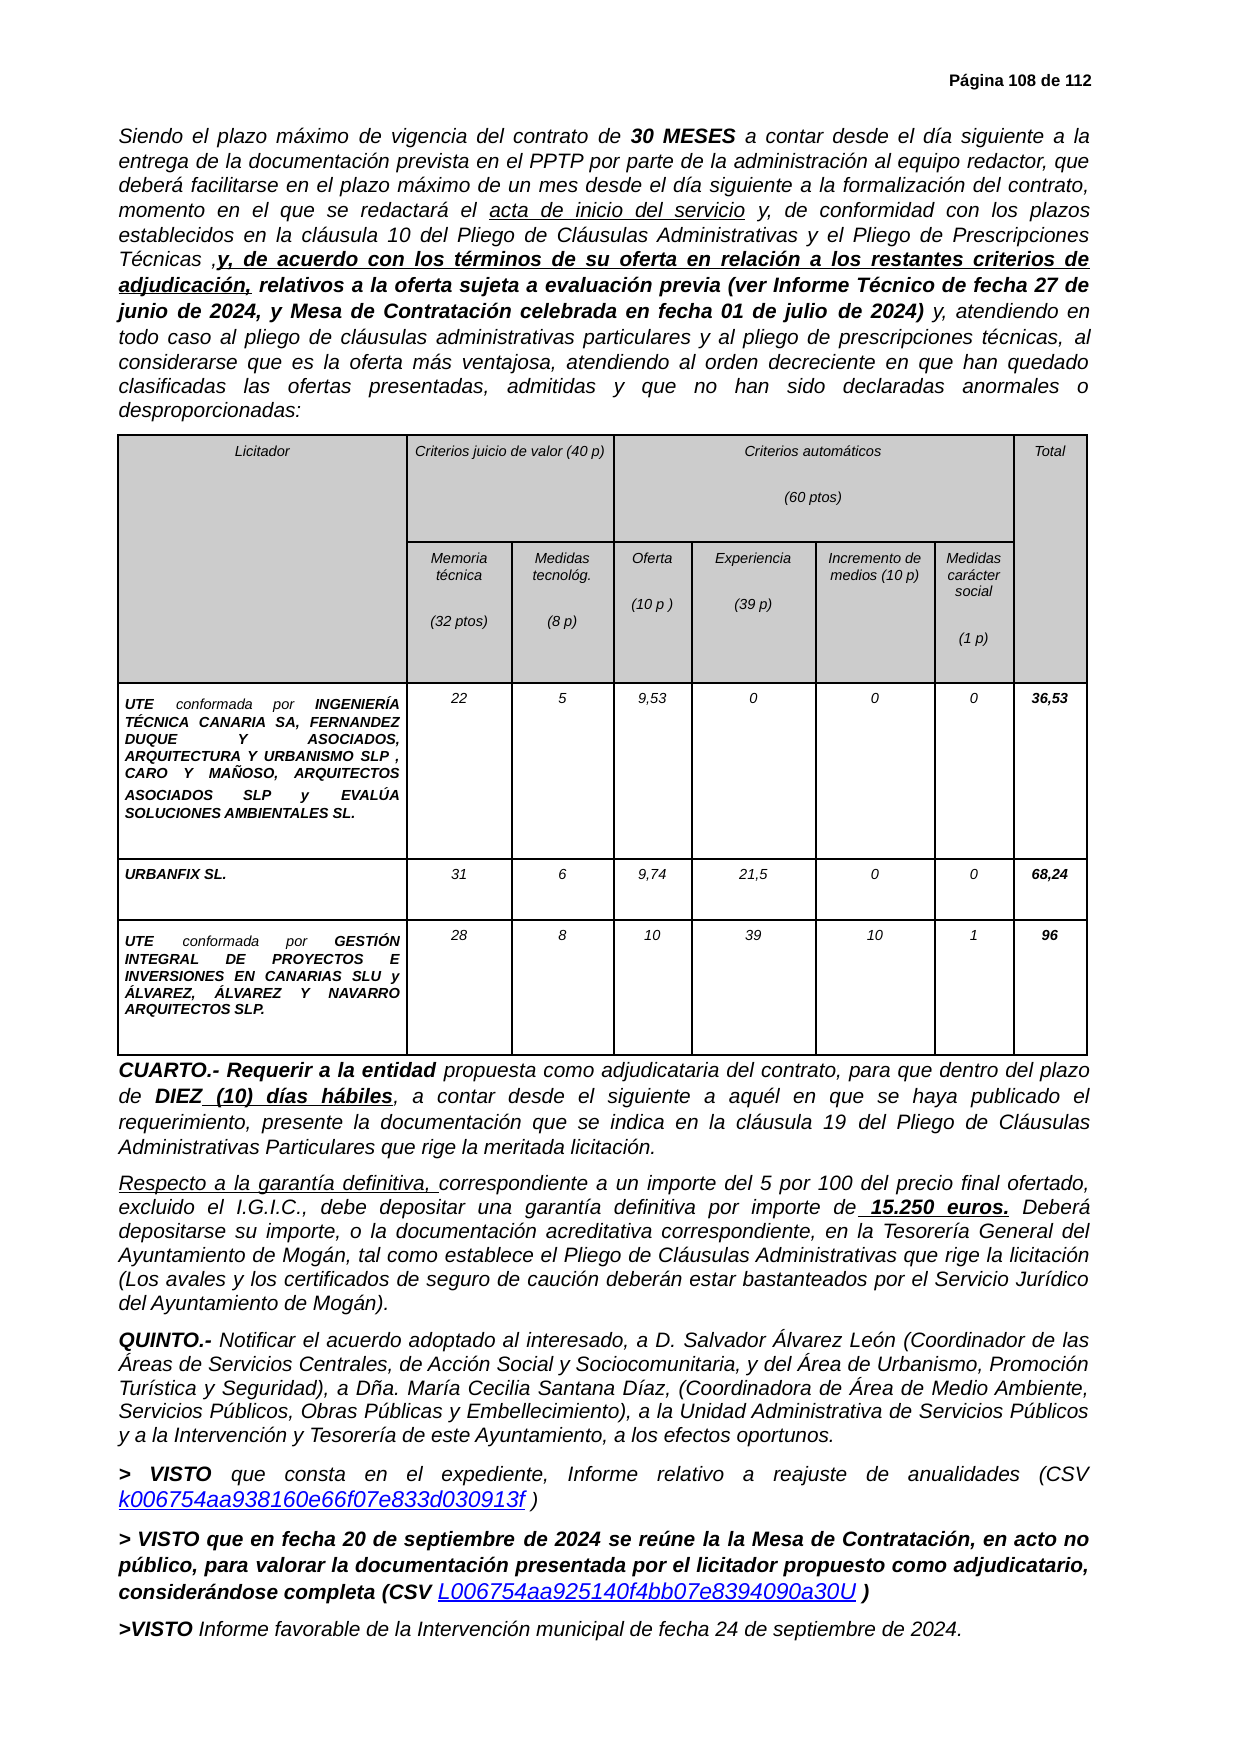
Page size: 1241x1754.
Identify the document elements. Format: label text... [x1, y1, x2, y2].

table_cell 68,24 [1015, 860, 1086, 918]
table_cell 5 [513, 684, 613, 858]
table_header Total [1015, 436, 1086, 682]
table_header Criterios automáticos (60 ptos) [615, 436, 1013, 541]
table_header Licitador [119, 436, 406, 682]
table_cell Medidas carácter social (1 p) [936, 543, 1013, 682]
table_cell 6 [513, 860, 613, 918]
table_cell 0 [693, 684, 815, 858]
table_cell Oferta (10 p ) [615, 543, 691, 682]
table_cell 1 [936, 921, 1013, 1053]
text Siendo el plazo máximo de vigencia del contrato de 30 MESES a contar desde el día siguiente a la entrega de la documentación prevista en el PPTP por parte de la administración al equipo redactor, que deberá facilitarse en el plazo máximo de un mes desde el día siguiente a la formalización del contrato, momento en el que se redactará el acta de inicio del servicio y, de conformidad con los plazos establecidos en la cláusula 10 del Pliego de Cláusulas Administrativas y el Pliego de Prescripciones Técnicas ,y, de acuerdo con los términos de su oferta en relación a los restantes criterios de adjudicación, relativos a la oferta sujeta a evaluación previa (ver Informe Técnico de fecha 27 de junio de 2024, y Mesa de Contratación celebrada en fecha 01 de julio de 2024) y, atendiendo en todo caso al pliego de cláusulas administrativas particulares y al pliego de prescripciones técnicas, al considerarse que es la oferta más ventajosa, atendiendo al orden decreciente en que han quedado clasificadas las ofertas presentadas, admitidas y que no han sido declaradas anormales o desproporcionadas: [118, 122, 1092, 422]
text Respecto a la garantía definitiva, correspondiente a un importe del 5 por 100 del precio final ofertado, excluido el I.G.I.C., debe depositar una garantía definitiva por importe de 15.250 euros. Deberá depositarse su importe, o la documentación acreditativa correspondiente, en la Tesorería General del Ayuntamiento de Mogán, tal como establece el Pliego de Cláusulas Administrativas que rige la licitación (Los avales y los certificados de seguro de caución deberán estar bastanteados por el Servicio Jurídico del Ayuntamiento de Mogán). [118, 1171, 1092, 1315]
table_cell 21,5 [693, 860, 815, 918]
table_cell Memoria técnica (32 ptos) [408, 543, 511, 682]
table_cell Incremento de medios (10 p) [817, 543, 934, 682]
table_cell 0 [936, 684, 1013, 858]
table_cell 8 [513, 921, 613, 1053]
text CUARTO.- Requerir a la entidad propuesta como adjudicataria del contrato, para que dentro del plazo de DIEZ (10) días hábiles, a contar desde el siguiente a aquél en que se haya publicado el requerimiento, presente la documentación que se indica en la cláusula 19 del Pliego de Cláusulas Administrativas Particulares que rige la meritada licitación. [118, 1056, 1092, 1159]
table_cell 36,53 [1015, 684, 1086, 858]
table_cell 28 [408, 921, 511, 1053]
table_cell 0 [936, 860, 1013, 918]
table_cell 31 [408, 860, 511, 918]
table_cell 0 [817, 860, 934, 918]
table_cell 0 [817, 684, 934, 858]
table_cell 10 [817, 921, 934, 1053]
table_cell 96 [1015, 921, 1086, 1053]
table_cell UTE conformada por INGENIERÍA TÉCNICA CANARIA SA, FERNANDEZ DUQUE Y ASOCIADOS, ARQUITECTURA Y URBANISMO SLP , CARO Y MAÑOSO, ARQUITECTOS ASOCIADOS SLP y EVALÚA SOLUCIONES AMBIENTALES SL. [119, 684, 406, 858]
table_header Criterios juicio de valor (40 p) [408, 436, 613, 541]
table_cell 22 [408, 684, 511, 858]
text QUINTO.- Notificar el acuerdo adoptado al interesado, a D. Salvador Álvarez León (Coordinador de las Áreas de Servicios Centrales, de Acción Social y Sociocomunitaria, y del Área de Urbanismo, Promoción Turística y Seguridad), a Dña. María Cecilia Santana Díaz, (Coordinadora de Área de Medio Ambiente, Servicios Públicos, Obras Públicas y Embellecimiento), a la Unidad Administrativa de Servicios Públicos y a la Intervención y Tesorería de este Ayuntamiento, a los efectos oportunos. [118, 1327, 1092, 1447]
table_cell 9,53 [615, 684, 691, 858]
table_cell Medidas tecnológ. (8 p) [513, 543, 613, 682]
table_cell 10 [615, 921, 691, 1053]
table_cell URBANFIX SL. [119, 860, 406, 918]
text > VISTO que en fecha 20 de septiembre de 2024 se reúne la la Mesa de Contratación, en acto no público, para valorar la documentación presentada por el licitador propuesto como adjudicatario, considerándose completa (CSV L006754aa925140f4bb07e8394090a30U ) [118, 1525, 1092, 1604]
text > VISTO que consta en el expediente, Informe relativo a reajuste de anualidades (CSV k006754aa938160e66f07e833d030913f ) [118, 1460, 1092, 1512]
table_cell 39 [693, 921, 815, 1053]
text >VISTO Informe favorable de la Intervención municipal de fecha 24 de septiembre de 2024. [118, 1616, 1092, 1640]
table_cell 9,74 [615, 860, 691, 918]
table_cell UTE conformada por GESTIÓN INTEGRAL DE PROYECTOS E INVERSIONES EN CANARIAS SLU y ÁLVAREZ, ÁLVAREZ Y NAVARRO ARQUITECTOS SLP. [119, 921, 406, 1053]
table_cell Experiencia (39 p) [693, 543, 815, 682]
